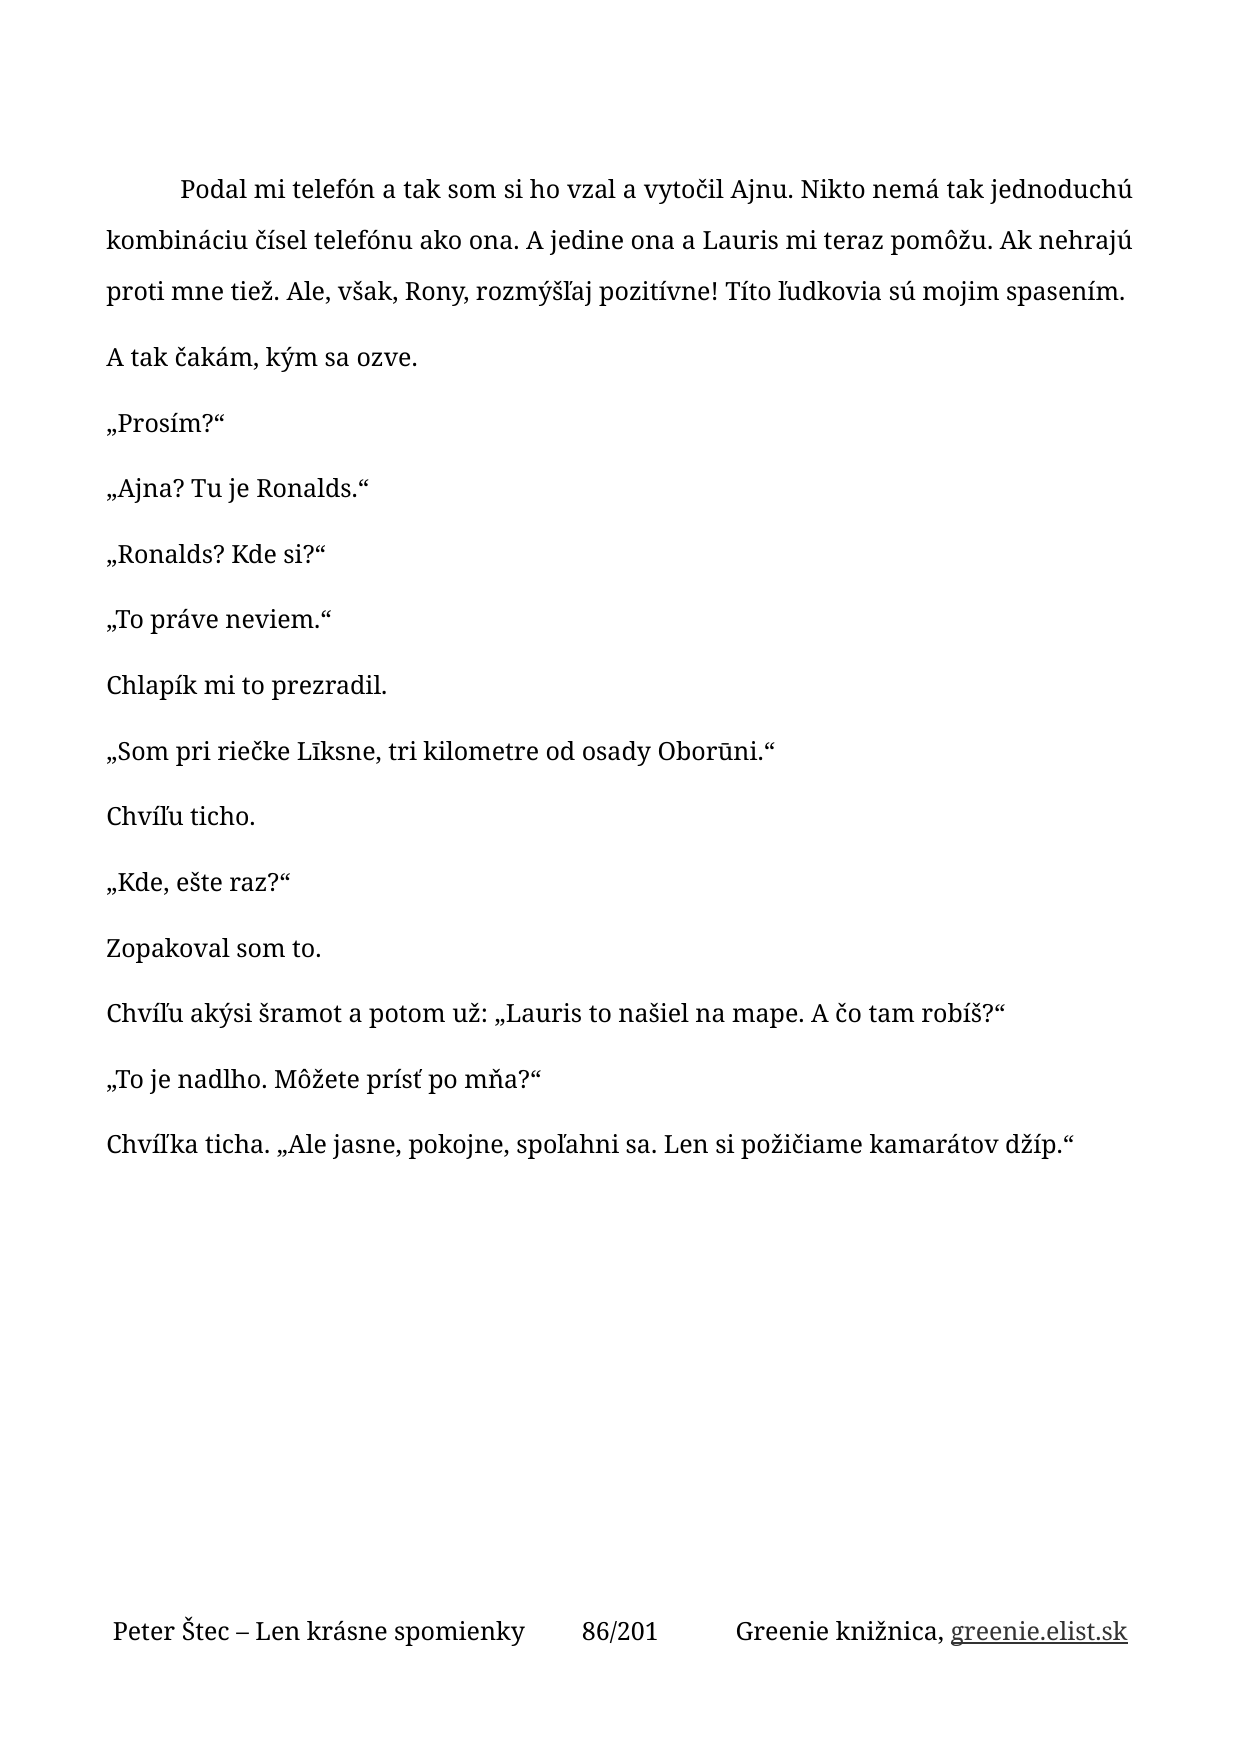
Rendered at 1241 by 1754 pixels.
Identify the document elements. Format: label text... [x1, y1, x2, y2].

text Chvíľu akýsi šramot a potom už: „Lauris to našiel na mape. A čo tam robíš?“ [106, 996, 1134, 1030]
text A tak čakám, kým sa ozve. [106, 339, 1134, 374]
text Chvíľu ticho. [106, 799, 1134, 833]
text „Kde, ešte raz?“ [106, 864, 1134, 899]
text „Som pri riečke Līksne, tri kilometre od osady Oborūni.“ [106, 733, 1134, 767]
text „To práve neviem.“ [106, 602, 1134, 636]
text „To je nadlho. Môžete prísť po mňa?“ [106, 1061, 1134, 1096]
text Zopakoval som to. [106, 930, 1134, 964]
text „Ronalds? Kde si?“ [106, 536, 1134, 571]
text „Ajna? Tu je Ronalds.“ [106, 471, 1134, 505]
text Podal mi telefón a tak som si ho vzal a vytočil Ajnu. Nikto nemá tak jednoduchú kombináciu čísel telefónu ako ona. A jedine ona a Lauris mi teraz pomôžu. Ak nehrajú proti mne tiež. Ale, však, Rony, rozmýšľaj pozitívne! Títo ľudkovia sú mojim spasením. [106, 172, 1134, 308]
text „Prosím?“ [106, 405, 1134, 439]
text Chlapík mi to prezradil. [106, 668, 1134, 702]
text Chvíľka ticha. „Ale jasne, pokojne, spoľahni sa. Len si požičiame kamarátov džíp.“ [106, 1127, 1134, 1161]
